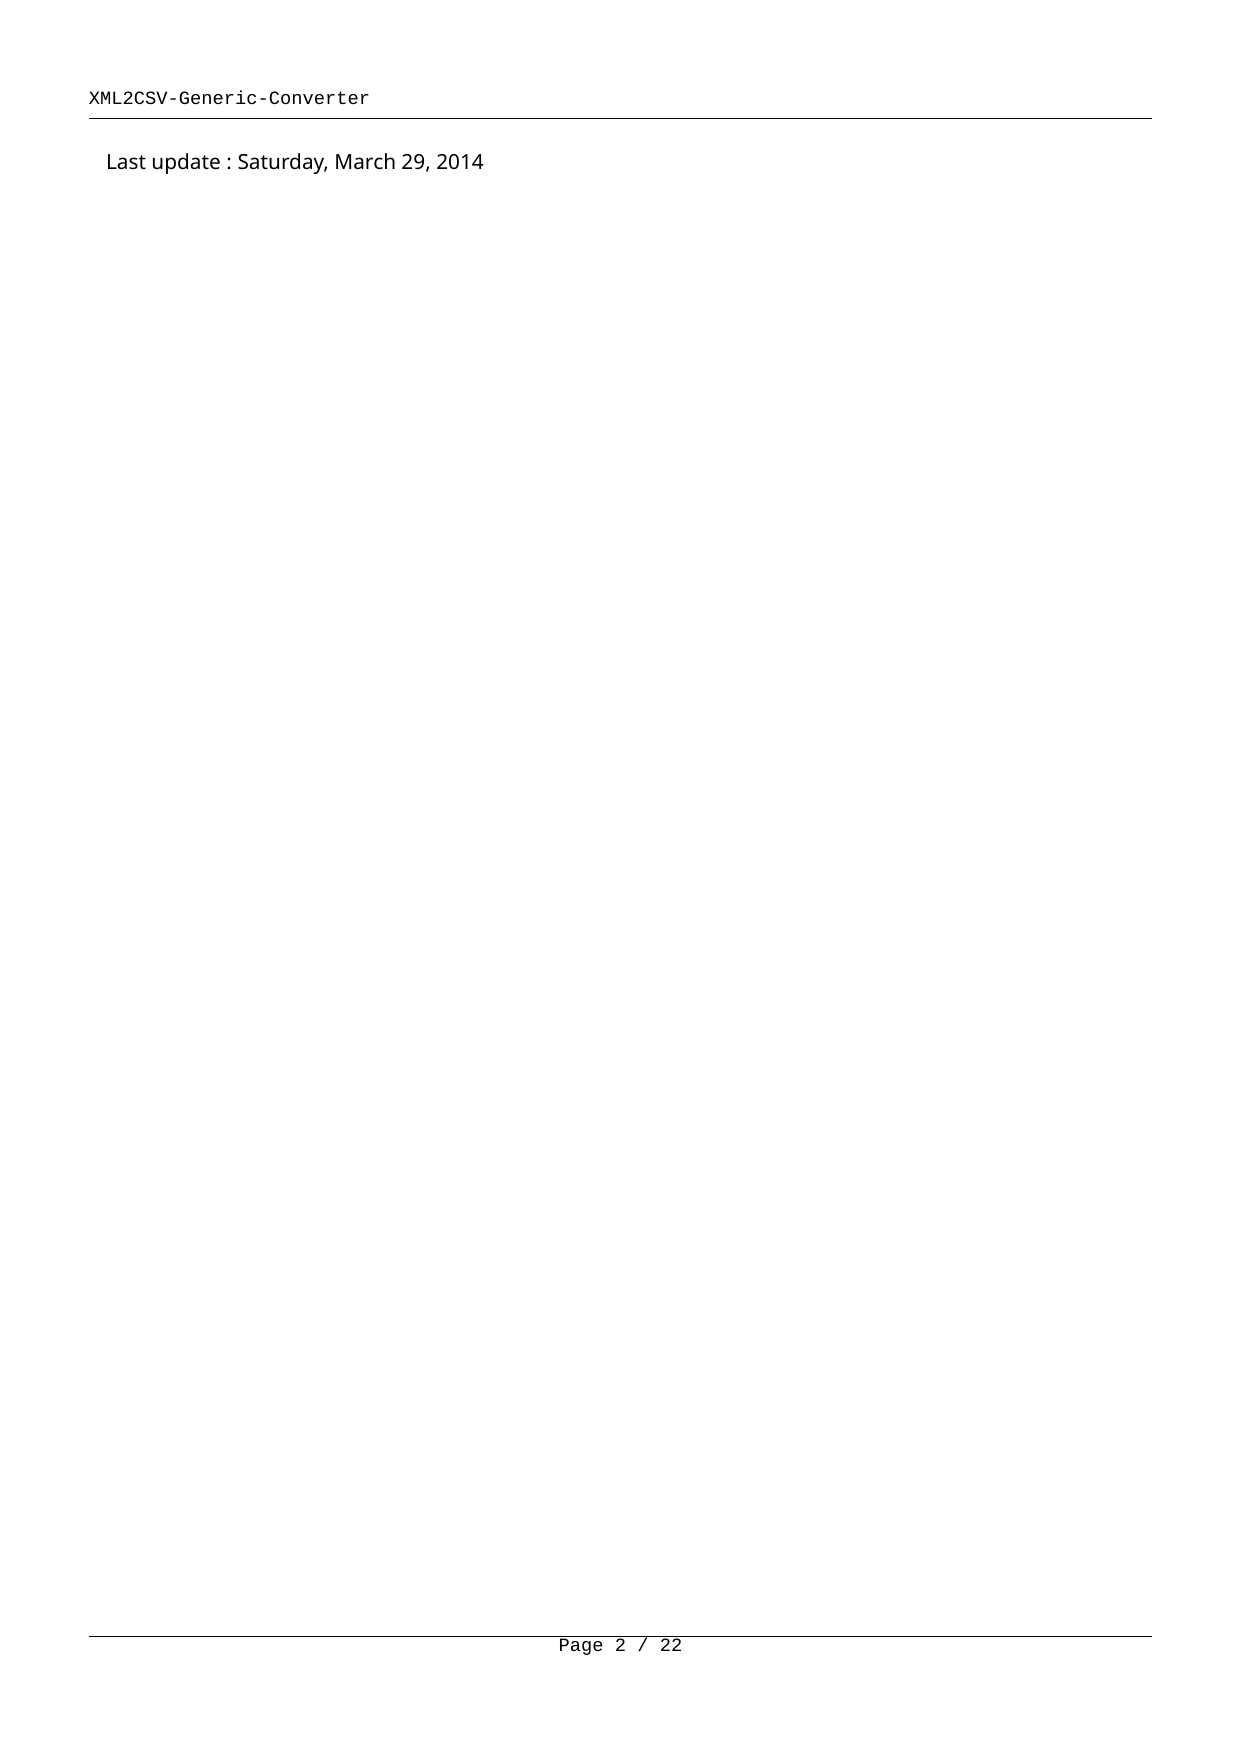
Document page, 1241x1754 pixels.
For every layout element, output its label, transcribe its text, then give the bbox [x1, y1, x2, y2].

text Last update : Saturday, March 29, 2014 [106, 147, 1152, 176]
